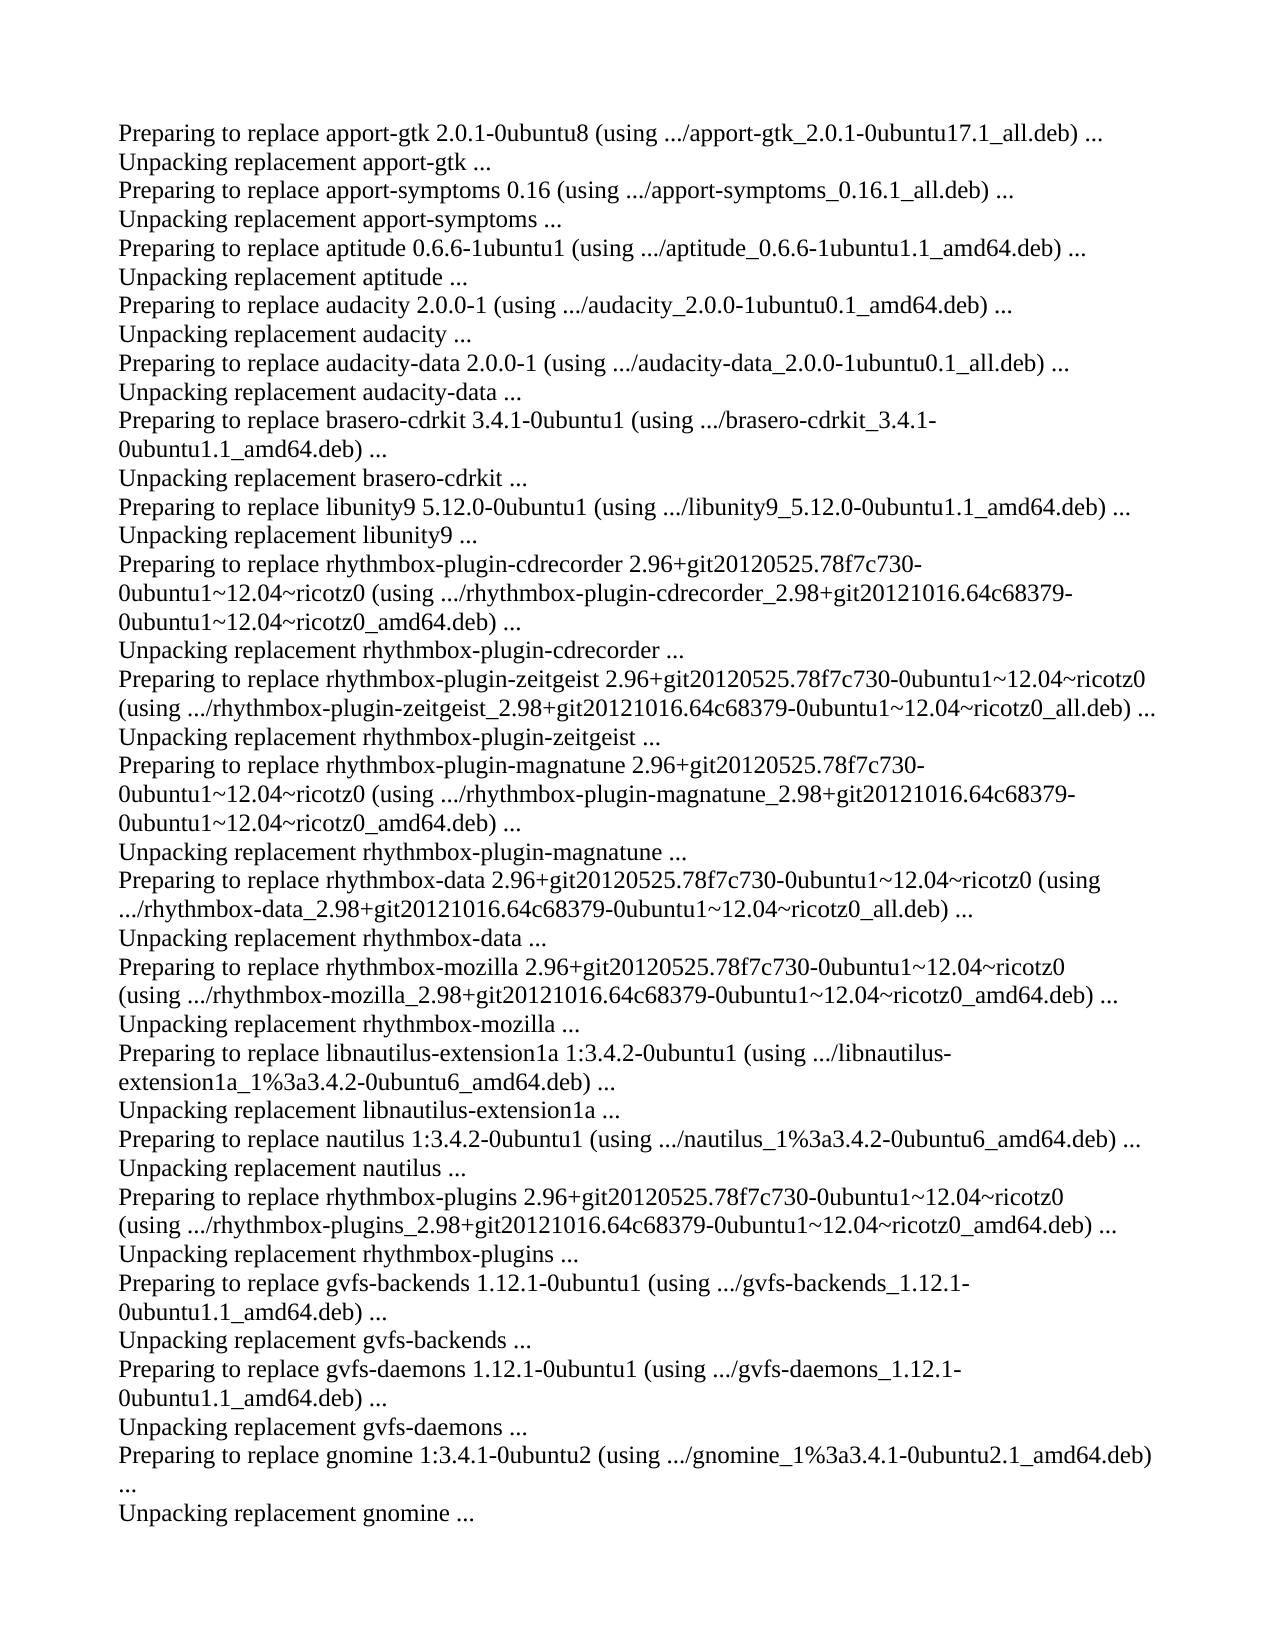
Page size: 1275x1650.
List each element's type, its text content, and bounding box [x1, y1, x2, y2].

text Unpacking replacement rhythmbox-mozilla ... [118, 1009, 1157, 1038]
text Unpacking replacement brasero-cdrkit ... [118, 463, 1157, 492]
text Preparing to replace gvfs-backends 1.12.1-0ubuntu1 (using .../gvfs-backends_1.12.1-0ubuntu1.1_amd64.deb) ... [118, 1268, 1157, 1326]
text Preparing to replace apport-symptoms 0.16 (using .../apport-symptoms_0.16.1_all.deb) ... [118, 176, 1157, 204]
text Unpacking replacement aptitude ... [118, 262, 1157, 291]
text Unpacking replacement nautilus ... [118, 1153, 1157, 1182]
text Preparing to replace gnomine 1:3.4.1-0ubuntu2 (using .../gnomine_1%3a3.4.1-0ubuntu2.1_amd64.deb) ... [118, 1441, 1157, 1498]
text Preparing to replace nautilus 1:3.4.2-0ubuntu1 (using .../nautilus_1%3a3.4.2-0ubuntu6_amd64.deb) ... [118, 1124, 1157, 1153]
text Preparing to replace libnautilus-extension1a 1:3.4.2-0ubuntu1 (using .../libnautilus-extension1a_1%3a3.4.2-0ubuntu6_amd64.deb) ... [118, 1038, 1157, 1096]
text Unpacking replacement rhythmbox-plugin-cdrecorder ... [118, 636, 1157, 664]
text Preparing to replace rhythmbox-plugin-magnatune 2.96+git20120525.78f7c730-0ubuntu1~12.04~ricotz0 (using .../rhythmbox-plugin-magnatune_2.98+git20121016.64c68379-0ubuntu1~12.04~ricotz0_amd64.deb) ... [118, 751, 1157, 837]
text Preparing to replace rhythmbox-plugin-cdrecorder 2.96+git20120525.78f7c730-0ubuntu1~12.04~ricotz0 (using .../rhythmbox-plugin-cdrecorder_2.98+git20121016.64c68379-0ubuntu1~12.04~ricotz0_amd64.deb) ... [118, 549, 1157, 636]
text Unpacking replacement apport-gtk ... [118, 147, 1157, 176]
text Unpacking replacement gvfs-daemons ... [118, 1412, 1157, 1441]
text Preparing to replace audacity-data 2.0.0-1 (using .../audacity-data_2.0.0-1ubuntu0.1_all.deb) ... [118, 348, 1157, 377]
text Preparing to replace rhythmbox-mozilla 2.96+git20120525.78f7c730-0ubuntu1~12.04~ricotz0 (using .../rhythmbox-mozilla_2.98+git20121016.64c68379-0ubuntu1~12.04~ricotz0_amd64.deb) ... [118, 952, 1157, 1009]
text Unpacking replacement libunity9 ... [118, 521, 1157, 549]
text Unpacking replacement rhythmbox-plugin-zeitgeist ... [118, 722, 1157, 751]
text Unpacking replacement gnomine ... [118, 1498, 1157, 1527]
text Preparing to replace libunity9 5.12.0-0ubuntu1 (using .../libunity9_5.12.0-0ubuntu1.1_amd64.deb) ... [118, 492, 1157, 521]
text Unpacking replacement rhythmbox-plugin-magnatune ... [118, 837, 1157, 866]
text Preparing to replace audacity 2.0.0-1 (using .../audacity_2.0.0-1ubuntu0.1_amd64.deb) ... [118, 291, 1157, 319]
text Preparing to replace gvfs-daemons 1.12.1-0ubuntu1 (using .../gvfs-daemons_1.12.1-0ubuntu1.1_amd64.deb) ... [118, 1354, 1157, 1412]
text Unpacking replacement audacity-data ... [118, 377, 1157, 406]
text Unpacking replacement audacity ... [118, 319, 1157, 348]
text Unpacking replacement rhythmbox-plugins ... [118, 1239, 1157, 1268]
text Unpacking replacement libnautilus-extension1a ... [118, 1096, 1157, 1124]
text Preparing to replace rhythmbox-plugin-zeitgeist 2.96+git20120525.78f7c730-0ubuntu1~12.04~ricotz0 (using .../rhythmbox-plugin-zeitgeist_2.98+git20121016.64c68379-0ubuntu1~12.04~ricotz0_all.deb) ... [118, 664, 1157, 722]
text Preparing to replace rhythmbox-plugins 2.96+git20120525.78f7c730-0ubuntu1~12.04~ricotz0 (using .../rhythmbox-plugins_2.98+git20121016.64c68379-0ubuntu1~12.04~ricotz0_amd64.deb) ... [118, 1182, 1157, 1239]
text Preparing to replace brasero-cdrkit 3.4.1-0ubuntu1 (using .../brasero-cdrkit_3.4.1-0ubuntu1.1_amd64.deb) ... [118, 406, 1157, 463]
text Unpacking replacement rhythmbox-data ... [118, 923, 1157, 952]
text Unpacking replacement apport-symptoms ... [118, 204, 1157, 233]
text Preparing to replace aptitude 0.6.6-1ubuntu1 (using .../aptitude_0.6.6-1ubuntu1.1_amd64.deb) ... [118, 233, 1157, 262]
text Preparing to replace rhythmbox-data 2.96+git20120525.78f7c730-0ubuntu1~12.04~ricotz0 (using .../rhythmbox-data_2.98+git20121016.64c68379-0ubuntu1~12.04~ricotz0_all.deb) ... [118, 866, 1157, 923]
text Unpacking replacement gvfs-backends ... [118, 1326, 1157, 1354]
text Preparing to replace apport-gtk 2.0.1-0ubuntu8 (using .../apport-gtk_2.0.1-0ubuntu17.1_all.deb) ... [118, 118, 1157, 147]
